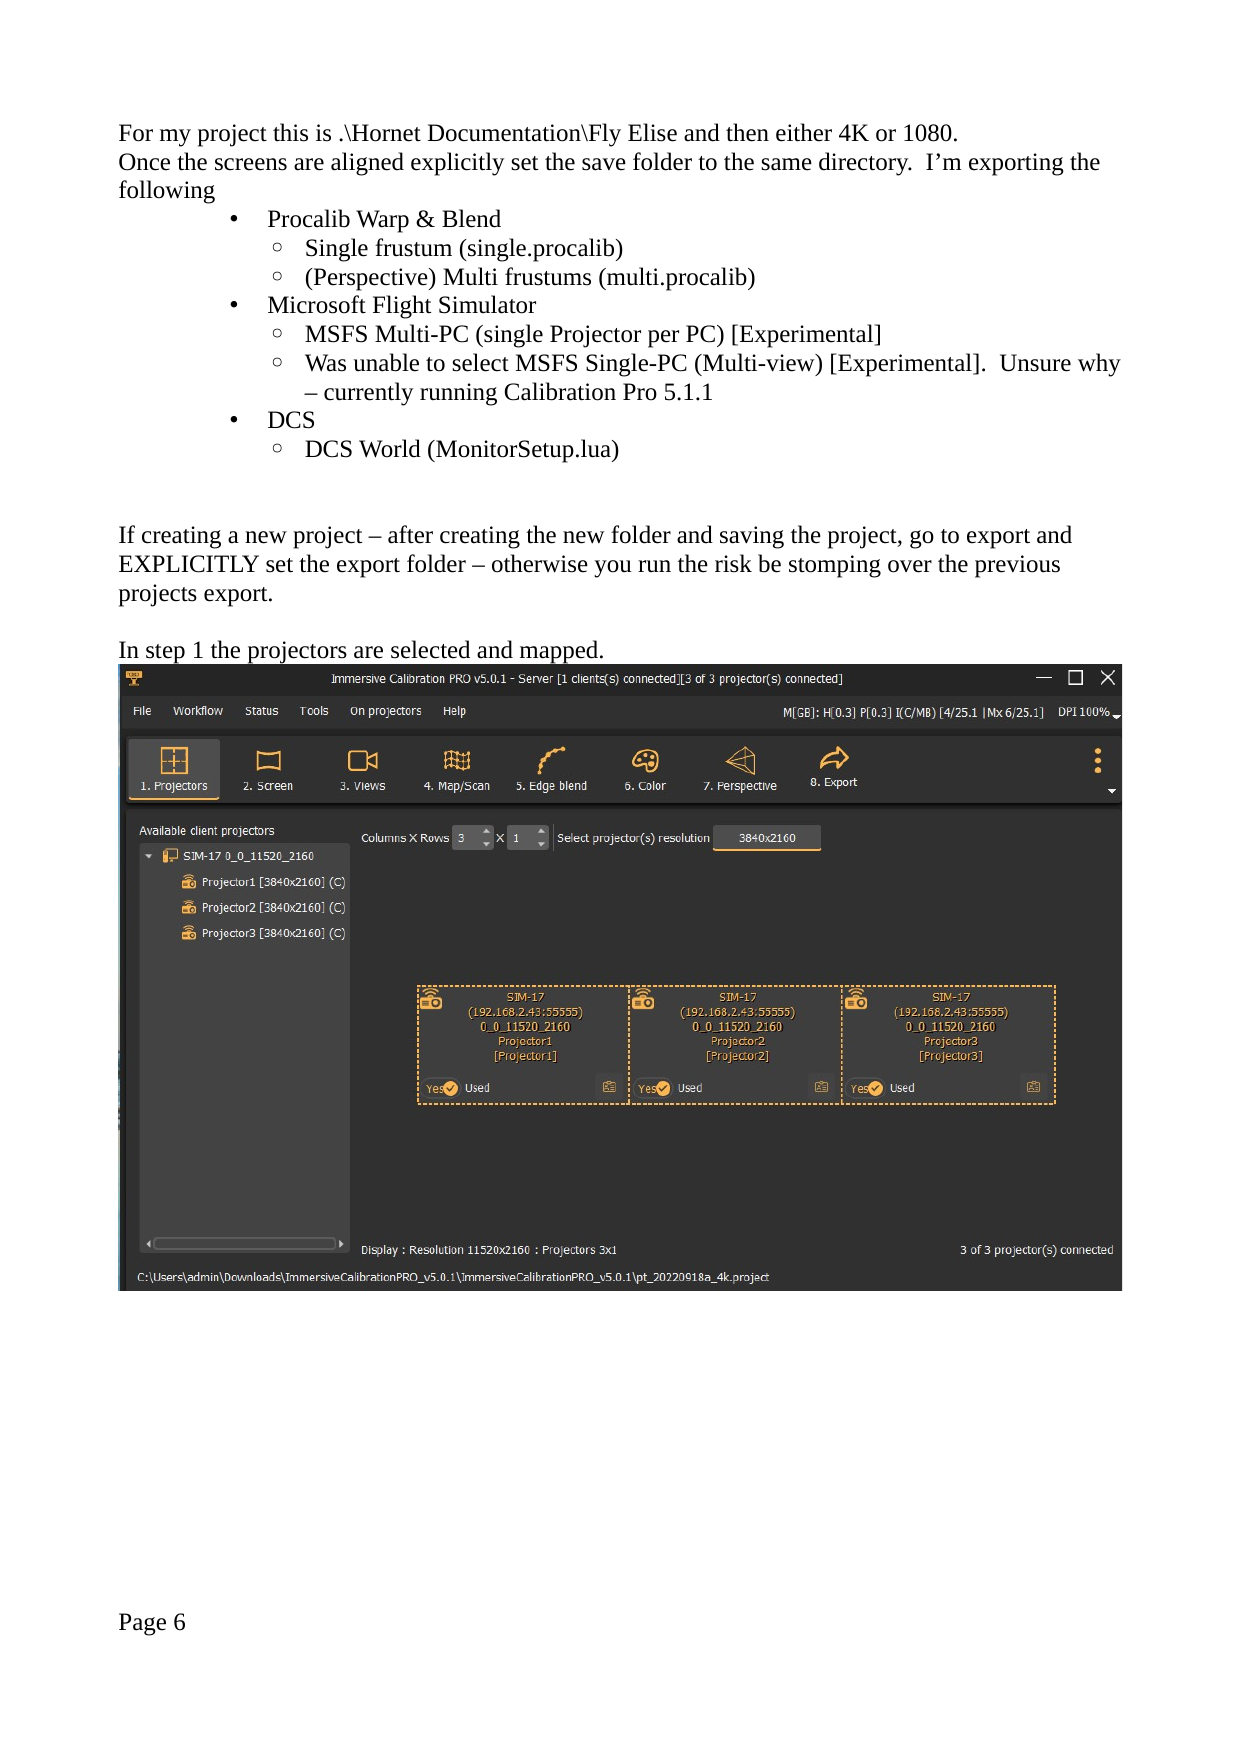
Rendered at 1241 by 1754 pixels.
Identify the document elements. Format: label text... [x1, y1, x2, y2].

text Once the screens are aligned explicitly set the save folder to the same directory. I’m exporting the following [118, 147, 1122, 204]
text For my project this is .\Hornet Documentation\Fly Elise and then either 4K or 1080. [118, 118, 1122, 147]
list Microsoft Flight Simulator [229, 291, 1122, 319]
list (Perspective) Multi frustums (multi.procalib) [267, 262, 1122, 291]
text If creating a new project – after creating the new folder and saving the project, go to export and EXPLICITLY set the export folder – otherwise you run the risk be stomping over the previous projects export. [118, 521, 1122, 607]
list DCS [229, 406, 1122, 434]
list MSFS Multi-PC (single Projector per PC) [Experimental] [267, 319, 1122, 348]
list Procalib Warp & Blend [229, 204, 1122, 233]
list Single frustum (single.procalib) [267, 233, 1122, 262]
picture [118, 664, 1123, 1291]
list Was unable to select MSFS Single-PC (Multi-view) [Experimental]. Unsure why – currently running Calibration Pro 5.1.1 [267, 348, 1122, 406]
list DCS World (MonitorSetup.lua) [267, 434, 1122, 463]
text In step 1 the projectors are selected and mapped. [118, 636, 1122, 664]
